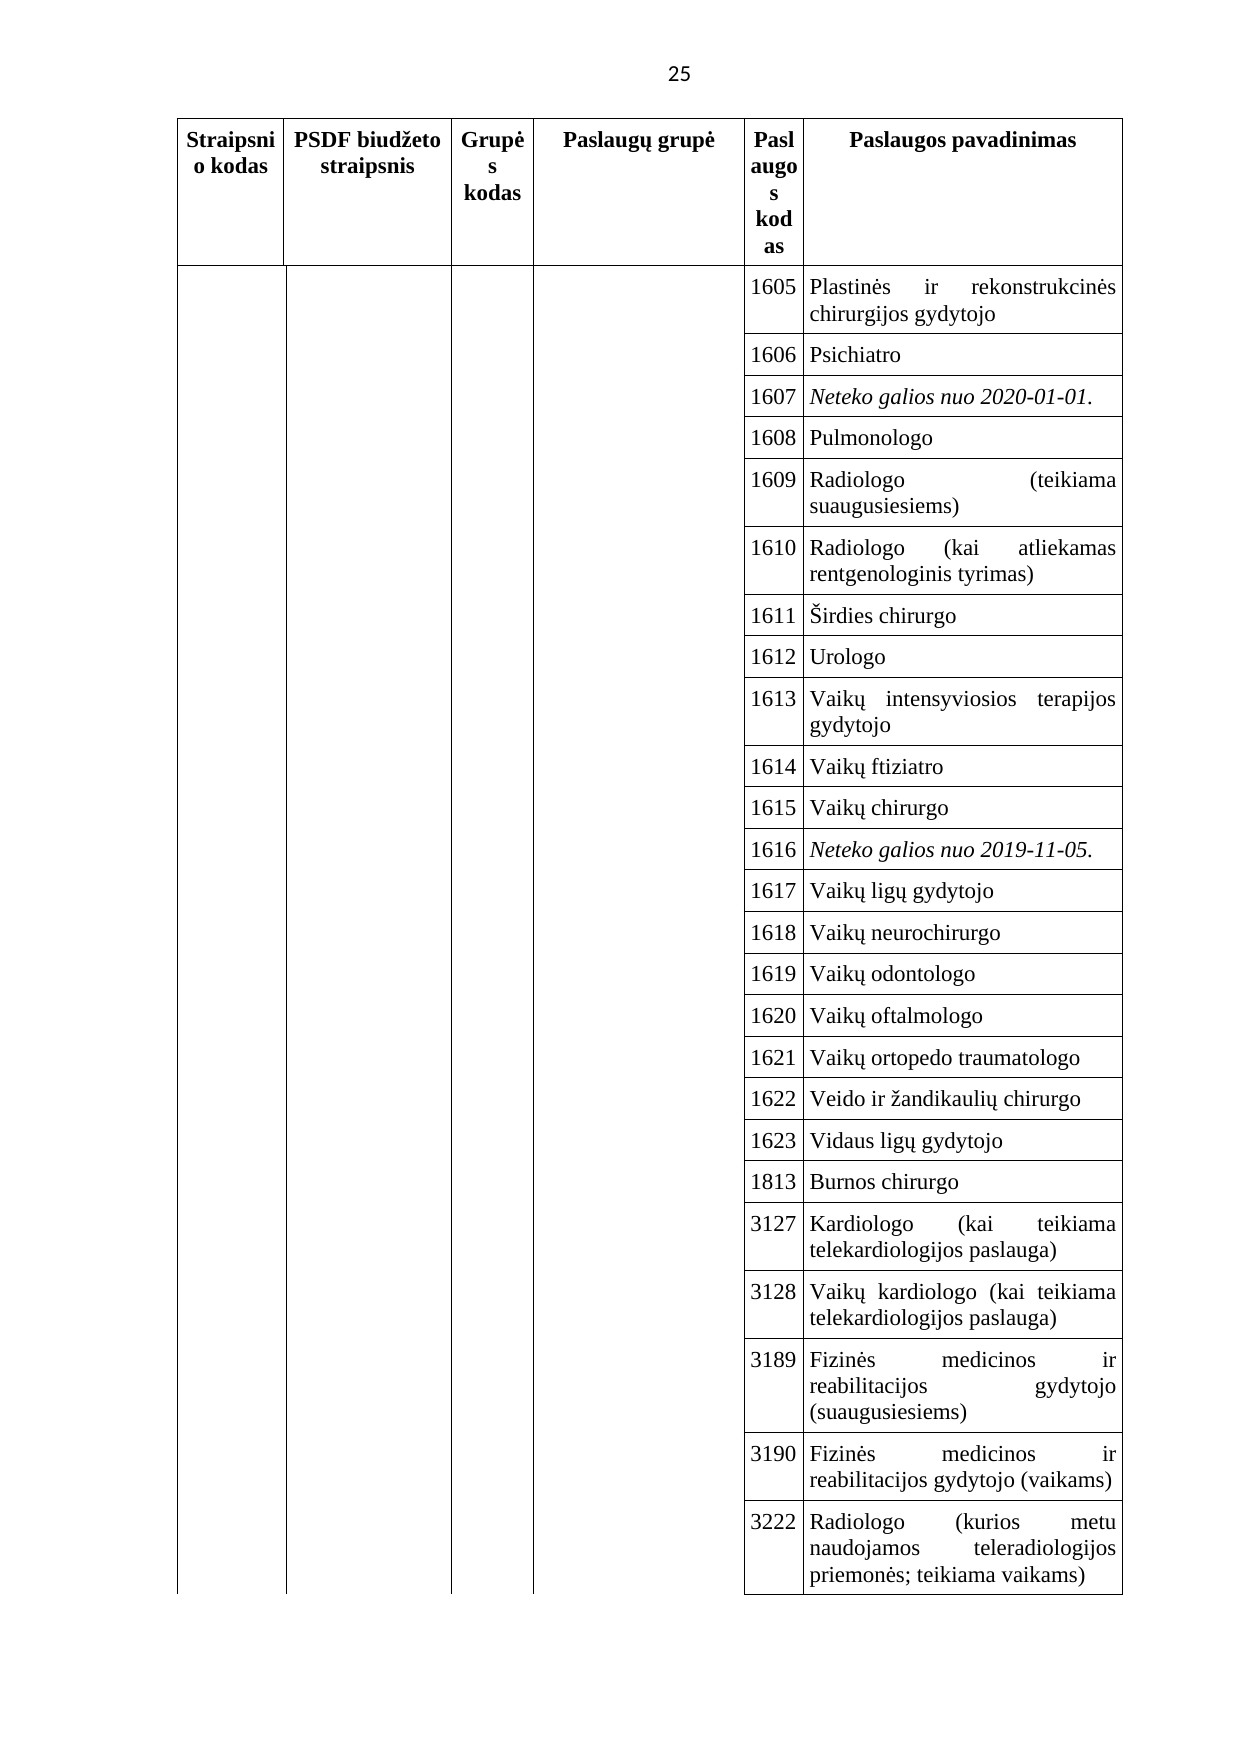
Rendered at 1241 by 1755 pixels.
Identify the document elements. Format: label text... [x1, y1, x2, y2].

table_cell [534, 828, 744, 869]
table_cell Psichiatro [804, 334, 1122, 374]
table_cell [534, 594, 744, 635]
table_cell [452, 953, 533, 994]
table_cell [452, 1432, 533, 1500]
table_cell 1623 [745, 1120, 803, 1160]
table_cell [287, 375, 451, 416]
table_cell [287, 869, 451, 911]
table_cell 1607 [745, 376, 803, 416]
table_cell [287, 1338, 451, 1432]
table_cell [534, 375, 744, 416]
table_cell Vaikų ftiziatro [804, 746, 1122, 786]
table_cell [178, 869, 286, 911]
table_cell [534, 1036, 744, 1077]
table_cell [534, 266, 744, 333]
table_cell Vaikų odontologo [804, 954, 1122, 994]
table_cell Vaikų ligų gydytojo [804, 870, 1122, 911]
table_cell [452, 266, 533, 333]
table_cell Fizinės medicinos ir reabilitacijos gydytojo (vaikams) [804, 1433, 1122, 1500]
table_cell [452, 745, 533, 786]
table_cell [287, 745, 451, 786]
table_cell [534, 1500, 744, 1594]
table_cell [178, 375, 286, 416]
table_cell [287, 1036, 451, 1077]
table_cell [178, 1500, 286, 1594]
table_cell Radiologo (kurios metu naudojamos teleradiologijos priemonės; teikiama vaikams) [804, 1501, 1122, 1594]
table_cell [534, 786, 744, 828]
table_cell [287, 635, 451, 677]
table_cell [452, 1036, 533, 1077]
table_cell [178, 1432, 286, 1500]
table_cell [178, 1119, 286, 1160]
table_cell Kardiologo (kai teikiama telekardiologijos paslauga) [804, 1203, 1122, 1270]
table_cell [534, 1202, 744, 1270]
table_cell [534, 1119, 744, 1160]
table_cell Radiologo (teikiama suaugusiesiems) [804, 459, 1122, 526]
table_cell [452, 333, 533, 374]
table_cell [534, 526, 744, 593]
table_cell Fizinės medicinos ir reabilitacijos gydytojo (suaugusiesiems) [804, 1339, 1122, 1432]
table_cell Urologo [804, 636, 1122, 677]
table_header Straipsnio kodas [178, 119, 283, 265]
table_cell [534, 458, 744, 526]
table_cell Vaikų ortopedo traumatologo [804, 1037, 1122, 1077]
table_cell Vaikų chirurgo [804, 787, 1122, 828]
table_cell [287, 333, 451, 374]
table_cell 1613 [745, 678, 803, 744]
table_cell [287, 594, 451, 635]
table_cell 1620 [745, 995, 803, 1036]
table_cell [178, 953, 286, 994]
table_cell [178, 786, 286, 828]
table_cell [452, 635, 533, 677]
table_cell 1615 [745, 787, 803, 828]
table_cell 3127 [745, 1203, 803, 1270]
table_cell [178, 745, 286, 786]
table_cell [452, 677, 533, 744]
table_cell 1606 [745, 334, 803, 374]
table_cell 1605 [745, 266, 803, 333]
table_cell [178, 458, 286, 526]
table_cell [178, 333, 286, 374]
table_cell [287, 786, 451, 828]
table_cell [452, 1338, 533, 1432]
table_cell [178, 677, 286, 744]
table_cell [178, 416, 286, 458]
table_cell [287, 911, 451, 952]
table_cell 1608 [745, 417, 803, 458]
table_cell Radiologo (kai atliekamas rentgenologinis tyrimas) [804, 527, 1122, 593]
table_cell [452, 416, 533, 458]
table_cell [534, 416, 744, 458]
table_cell [287, 526, 451, 593]
table_cell [287, 1160, 451, 1202]
table_cell 3189 [745, 1339, 803, 1432]
table_header Grupės kodas [452, 119, 533, 265]
table_cell [452, 1077, 533, 1119]
table_cell Burnos chirurgo [804, 1161, 1122, 1202]
table_cell Vaikų kardiologo (kai teikiama telekardiologijos paslauga) [804, 1271, 1122, 1338]
table_cell [178, 594, 286, 635]
table_cell [534, 1270, 744, 1338]
table_cell 3222 [745, 1501, 803, 1594]
table_cell [534, 745, 744, 786]
table_cell Vidaus ligų gydytojo [804, 1120, 1122, 1160]
table_cell [178, 266, 286, 333]
table_header Paslaugos pavadinimas [804, 119, 1122, 265]
table_cell [178, 1338, 286, 1432]
table_cell [287, 1432, 451, 1500]
table_cell [452, 594, 533, 635]
table_cell [452, 994, 533, 1036]
table_cell [452, 869, 533, 911]
table_cell [178, 911, 286, 952]
table_cell [287, 1500, 451, 1594]
table_cell [452, 828, 533, 869]
table_cell [178, 994, 286, 1036]
table_cell [178, 1270, 286, 1338]
table_cell 1609 [745, 459, 803, 526]
table_cell Neteko galios nuo 2020-01-01. [804, 376, 1122, 416]
table_cell 1621 [745, 1037, 803, 1077]
table_cell [534, 333, 744, 374]
table_cell [452, 786, 533, 828]
table_cell Veido ir žandikaulių chirurgo [804, 1078, 1122, 1119]
table_cell 1611 [745, 595, 803, 635]
table_cell [452, 1119, 533, 1160]
table_cell [534, 1338, 744, 1432]
table_cell 1610 [745, 527, 803, 593]
table_cell [178, 1202, 286, 1270]
table_cell [287, 266, 451, 333]
table_cell [452, 911, 533, 952]
table_cell Vaikų oftalmologo [804, 995, 1122, 1036]
table_cell [534, 677, 744, 744]
table_cell 1619 [745, 954, 803, 994]
table_header Paslaugų grupė [534, 119, 744, 265]
table_cell [287, 677, 451, 744]
table_cell [452, 458, 533, 526]
table_cell 1617 [745, 870, 803, 911]
table_cell [534, 1160, 744, 1202]
table_cell [534, 994, 744, 1036]
table_cell [178, 1160, 286, 1202]
table_cell [452, 1160, 533, 1202]
table_cell [534, 953, 744, 994]
table_cell [287, 953, 451, 994]
table_cell 1618 [745, 912, 803, 952]
table_cell [287, 1077, 451, 1119]
table_cell [452, 375, 533, 416]
table_cell [287, 1270, 451, 1338]
table_header PSDF biudžeto straipsnis [284, 119, 451, 265]
table_cell 3128 [745, 1271, 803, 1338]
table_cell [452, 1202, 533, 1270]
table_cell 1616 [745, 829, 803, 869]
table_cell [287, 994, 451, 1036]
table_cell Vaikų intensyviosios terapijos gydytojo [804, 678, 1122, 744]
table_cell [534, 1077, 744, 1119]
table_cell [287, 458, 451, 526]
table_cell [452, 526, 533, 593]
table_cell Plastinės ir rekonstrukcinės chirurgijos gydytojo [804, 266, 1122, 333]
table_cell [534, 911, 744, 952]
table_cell 1612 [745, 636, 803, 677]
table_cell [452, 1270, 533, 1338]
table_cell [287, 416, 451, 458]
table_cell [178, 1077, 286, 1119]
table_cell Neteko galios nuo 2019-11-05. [804, 829, 1122, 869]
table_cell [287, 828, 451, 869]
table_cell [178, 635, 286, 677]
table_cell [287, 1119, 451, 1160]
table_cell [178, 1036, 286, 1077]
table_cell 1614 [745, 746, 803, 786]
table_cell [452, 1500, 533, 1594]
table_header Paslaugos kodas [745, 119, 803, 265]
table_cell [178, 526, 286, 593]
table_cell Pulmonologo [804, 417, 1122, 458]
table_cell 3190 [745, 1433, 803, 1500]
table_cell 1622 [745, 1078, 803, 1119]
table_cell [178, 828, 286, 869]
table_cell [534, 869, 744, 911]
table_cell [534, 635, 744, 677]
table_cell Vaikų neurochirurgo [804, 912, 1122, 952]
table_cell [287, 1202, 451, 1270]
table_cell Širdies chirurgo [804, 595, 1122, 635]
table_cell 1813 [745, 1161, 803, 1202]
table_cell [534, 1432, 744, 1500]
